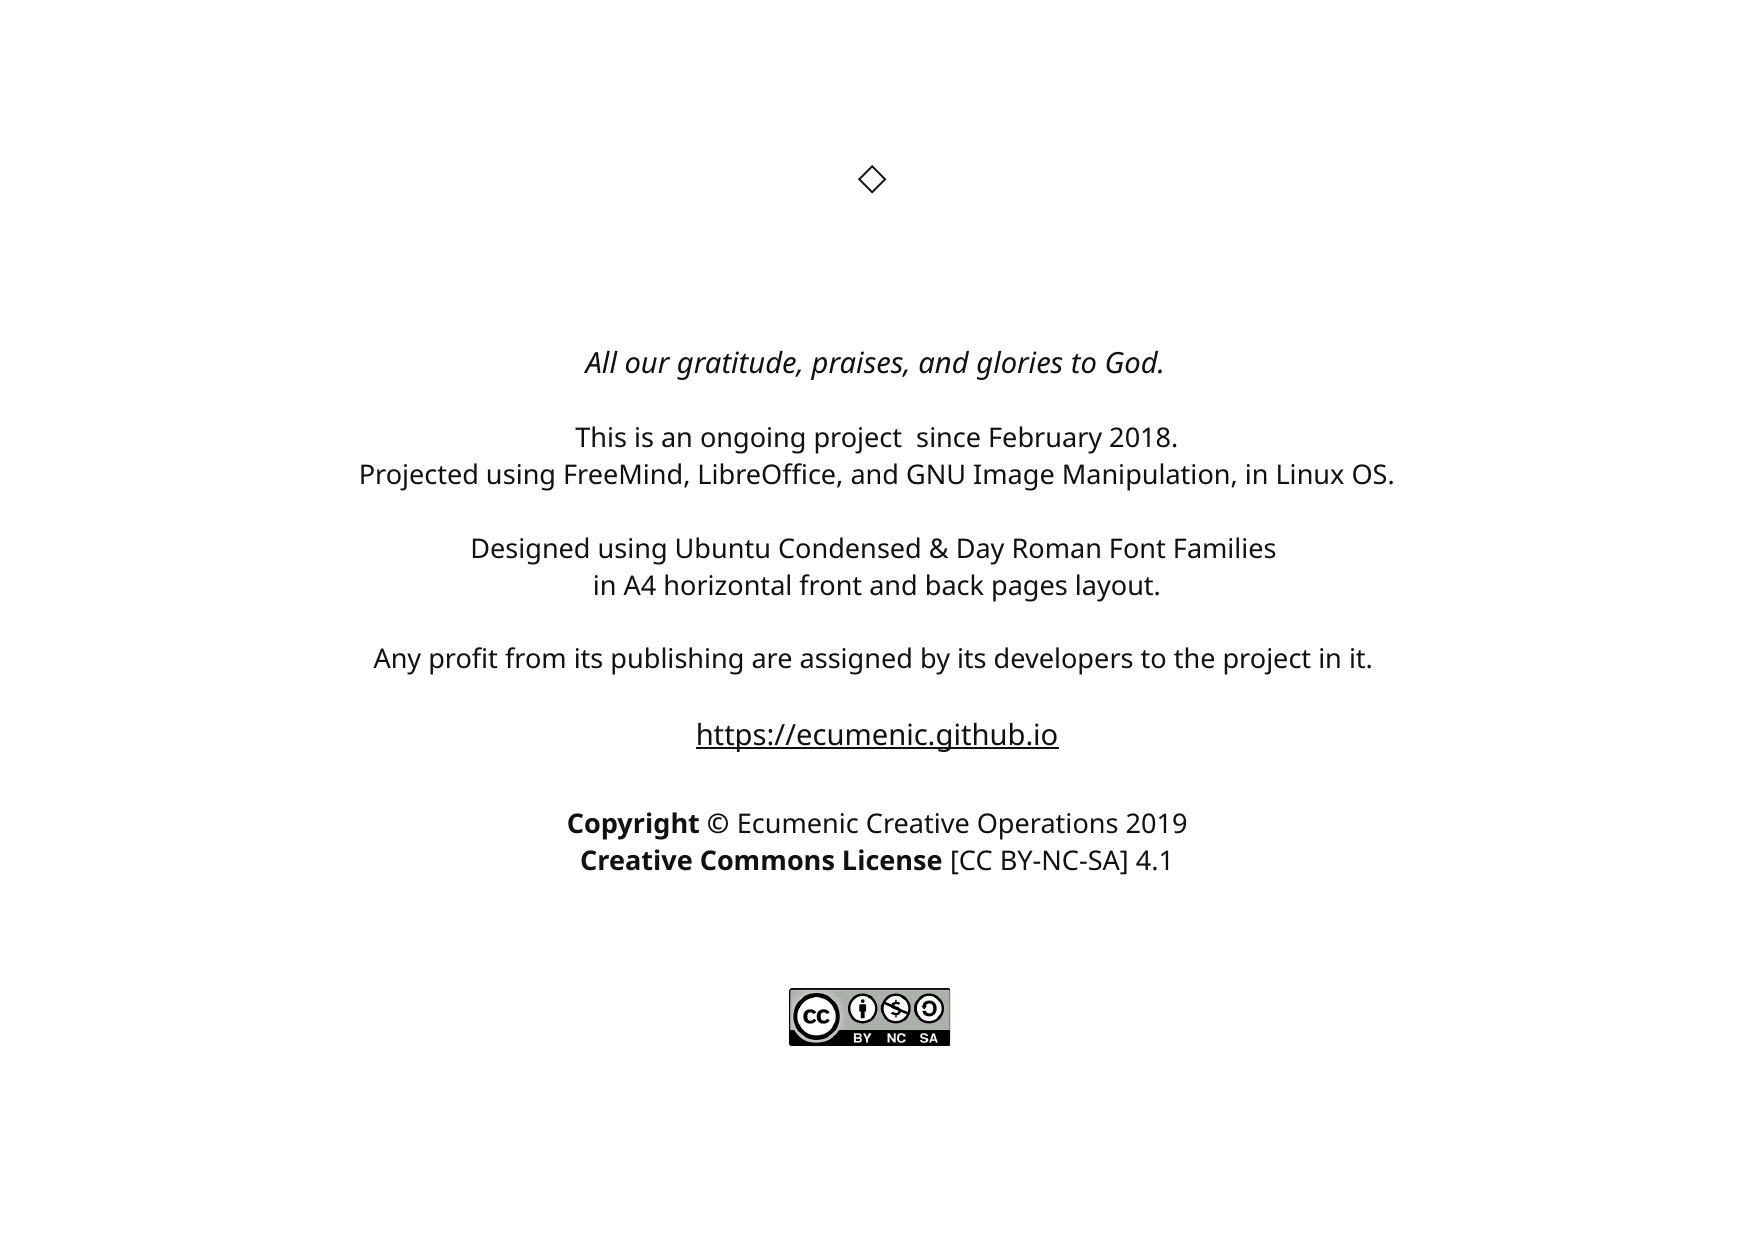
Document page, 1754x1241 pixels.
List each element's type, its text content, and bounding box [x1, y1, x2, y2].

text ◇ [118, 149, 1636, 200]
text Copyright © Ecumenic Creative Operations 2019 [118, 804, 1636, 841]
text All our gratitude, praises, and glories to God. [118, 342, 1636, 382]
text Designed using Ubuntu Condensed & Day Roman Font Families [118, 529, 1636, 566]
text This is an ongoing project since February 2018. [118, 419, 1636, 456]
text https://ecumenic.github.io [118, 714, 1636, 753]
text Creative Commons License [CC BY-NC-SA] 4.1 [118, 841, 1636, 878]
picture [788, 988, 951, 1046]
text in A4 horizontal front and back pages layout. [118, 566, 1636, 603]
text Any profit from its publishing are assigned by its developers to the project in it. [118, 640, 1636, 677]
text Projected using FreeMind, LibreOffice, and GNU Image Manipulation, in Linux OS. [118, 456, 1636, 492]
